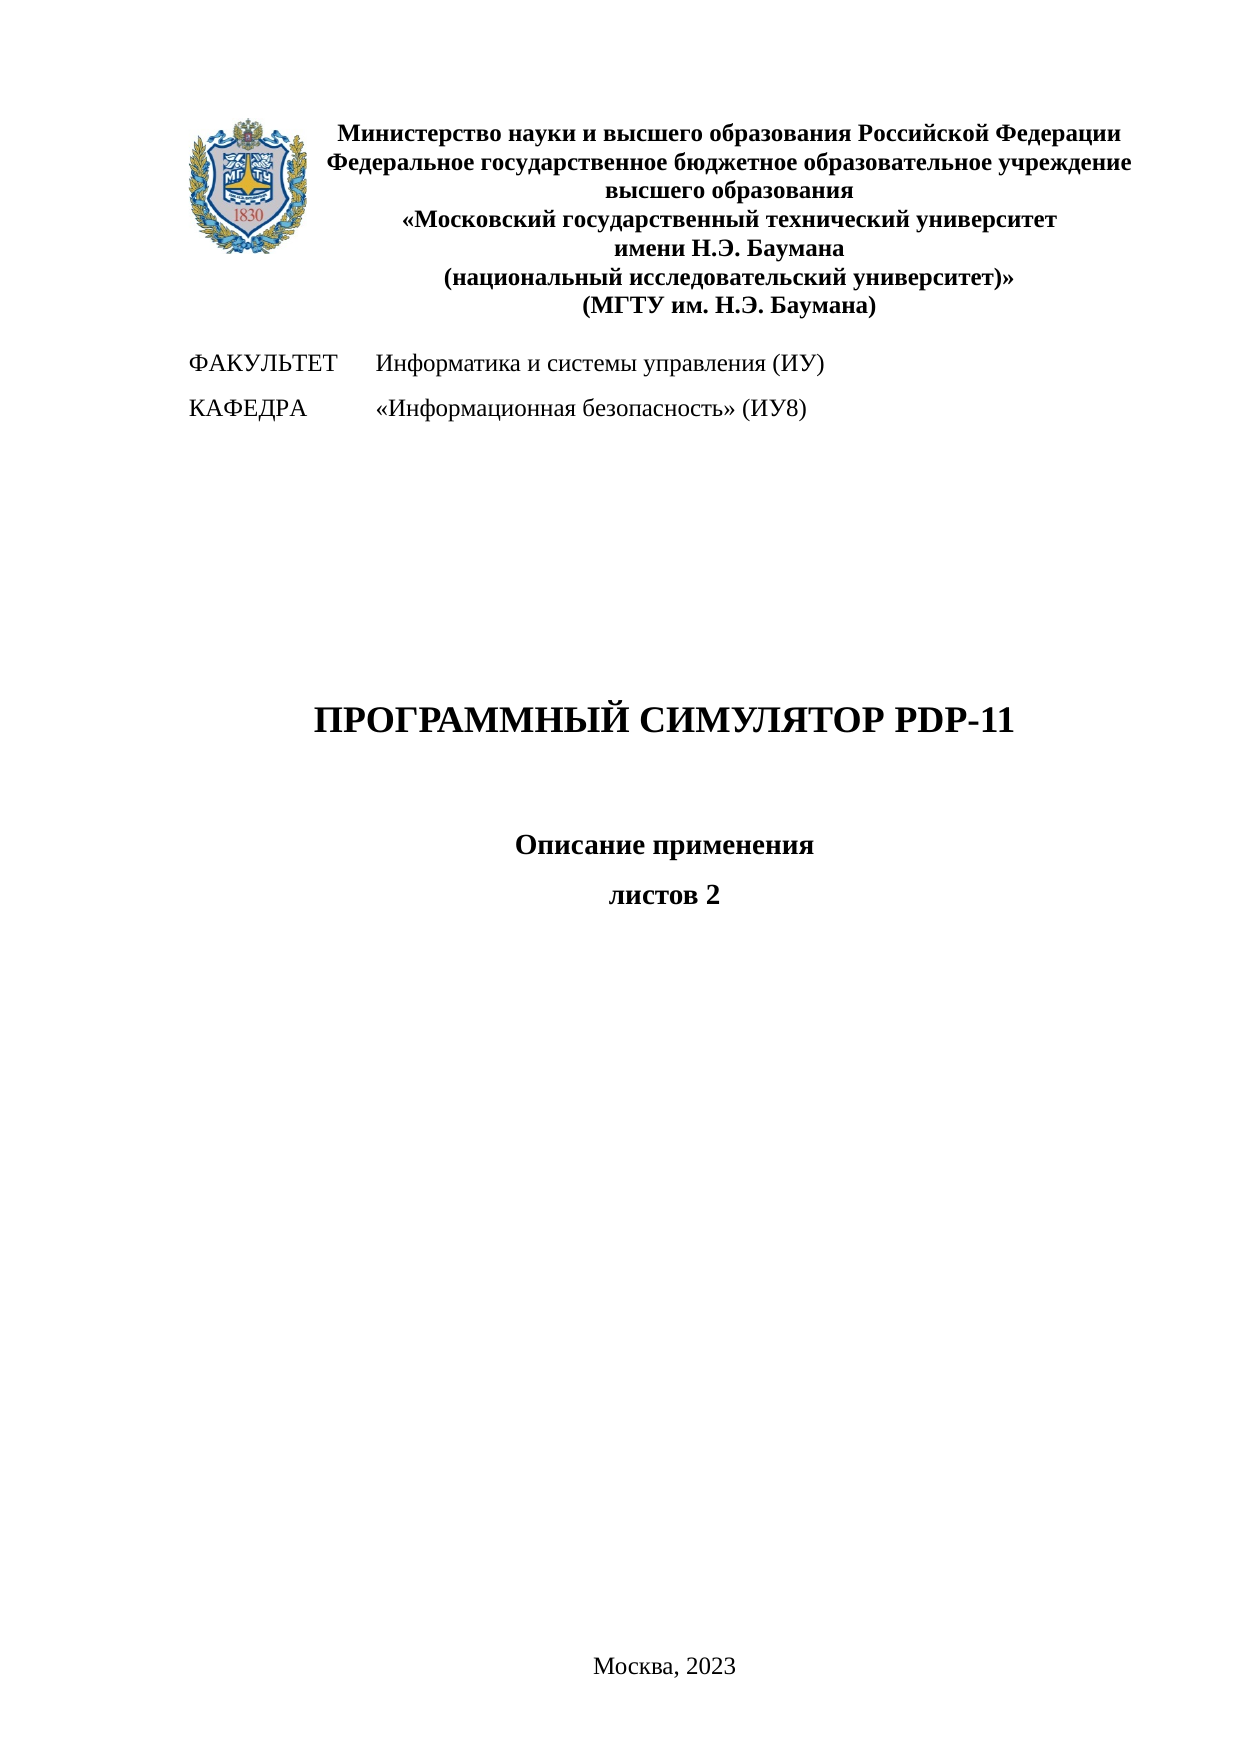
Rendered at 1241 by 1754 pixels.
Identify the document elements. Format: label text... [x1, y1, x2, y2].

table_header [177, 118, 307, 319]
table_header Министерство науки и высшего образования Российской Федерации Федеральное государственное бюджетное образовательное учреждение высшего образования «Московский государственный технический университет имени Н.Э. Баумана (национальный исследовательский университет)» (МГТУ им. Н.Э. Баумана) [307, 118, 1152, 319]
table_header Факультет [177, 348, 364, 393]
picture [188, 118, 307, 254]
text ПРОГРАММНЫЙ СИМУЛЯТОР PDP-11 [177, 698, 1152, 741]
table_cell «Информационная безопасность» (ИУ8) [364, 394, 1152, 439]
table_cell Кафедра [177, 394, 364, 439]
text листов 2 [177, 877, 1152, 911]
table_header Информатика и системы управления (ИУ) [364, 348, 1152, 393]
text Описание применения [177, 827, 1152, 861]
